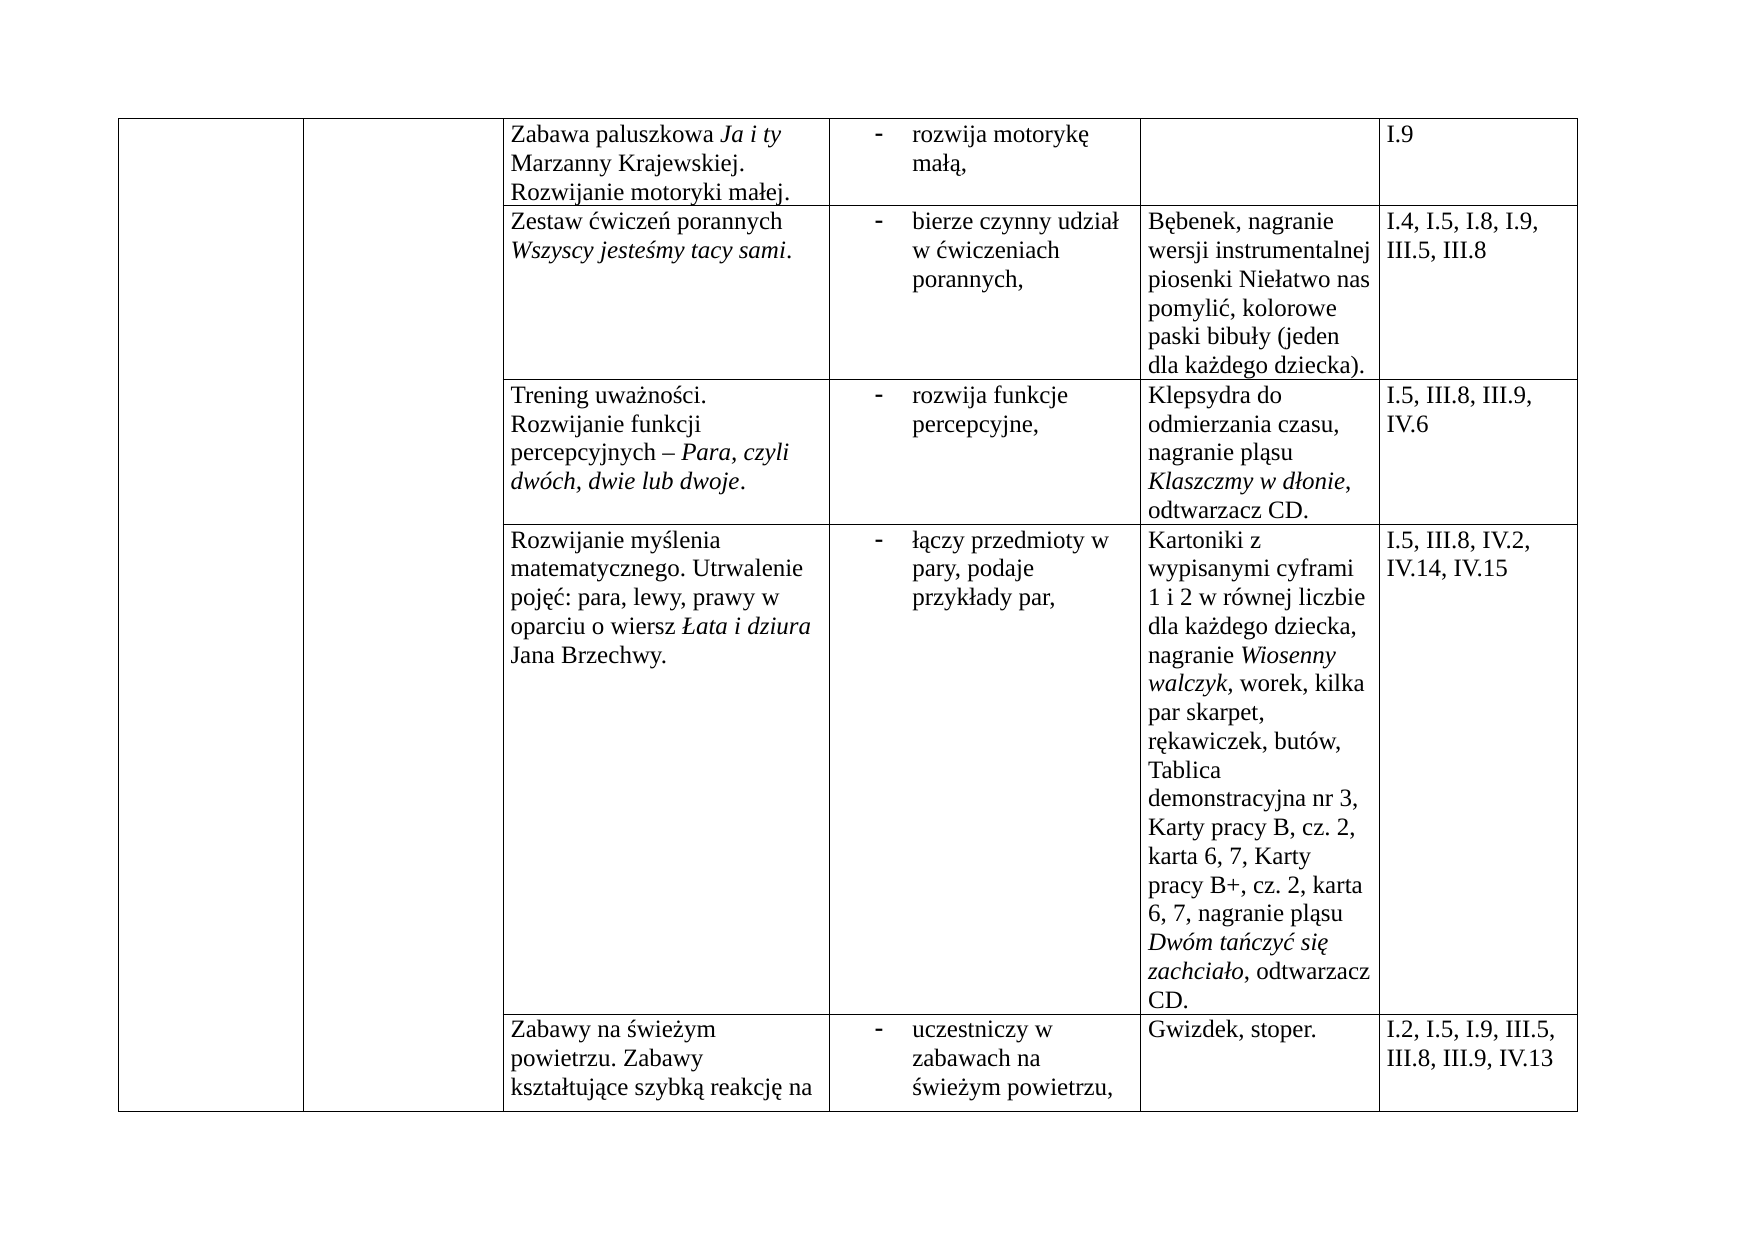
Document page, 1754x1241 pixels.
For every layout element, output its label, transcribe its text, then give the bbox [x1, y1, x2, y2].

table_cell Zestaw ćwiczeń porannych Wszyscy jesteśmy tacy sami. [504, 206, 829, 379]
table_cell rozwija funkcje percepcyjne, [830, 380, 1140, 524]
table_cell Gwizdek, stoper. [1141, 1015, 1379, 1111]
table_cell Kartoniki z wypisanymi cyframi 1 i 2 w równej liczbie dla każdego dziecka, nagranie Wiosenny walczyk, worek, kilka par skarpet, rękawiczek, butów, Tablica demonstracyjna nr 3, Karty pracy B, cz. 2, karta 6, 7, Karty pracy B+, cz. 2, karta 6, 7, nagranie pląsu Dwóm tańczyć się zachciało, odtwarzacz CD. [1141, 525, 1379, 1013]
table_cell uczestniczy w zabawach na świeżym powietrzu, [830, 1015, 1140, 1111]
table_cell I.9 [1380, 119, 1577, 205]
table_cell Bębenek, nagranie wersji instrumentalnej piosenki Niełatwo nas pomylić, kolorowe paski bibuły (jeden dla każdego dziecka). [1141, 206, 1379, 379]
table_cell I.5, III.8, IV.2, IV.14, IV.15 [1380, 525, 1577, 1013]
table_cell I.5, III.8, III.9, IV.6 [1380, 380, 1577, 524]
table_cell Klepsydra do odmierzania czasu, nagranie pląsu Klaszczmy w dłonie, odtwarzacz CD. [1141, 380, 1379, 524]
table_cell rozwija motorykę małą, [830, 119, 1140, 205]
table_cell [1141, 119, 1379, 205]
table_cell Rozwijanie myślenia matematycznego. Utrwalenie pojęć: para, lewy, prawy w oparciu o wiersz Łata i dziura Jana Brzechwy. [504, 525, 829, 1013]
table_cell Zabawy na świeżym powietrzu. Zabawy kształtujące szybką reakcję na [504, 1015, 829, 1111]
table_cell Zabawa paluszkowa Ja i ty Marzanny Krajewskiej. Rozwijanie motoryki małej. [504, 119, 829, 205]
table_cell łączy przedmioty w pary, podaje przykłady par, [830, 525, 1140, 1013]
table_cell I.4, I.5, I.8, I.9, III.5, III.8 [1380, 206, 1577, 379]
table_cell I.2, I.5, I.9, III.5, III.8, III.9, IV.13 [1380, 1015, 1577, 1111]
table_cell Trening uważności. Rozwijanie funkcji percepcyjnych – Para, czyli dwóch, dwie lub dwoje. [504, 380, 829, 524]
table_cell bierze czynny udział w ćwiczeniach porannych, [830, 206, 1140, 379]
